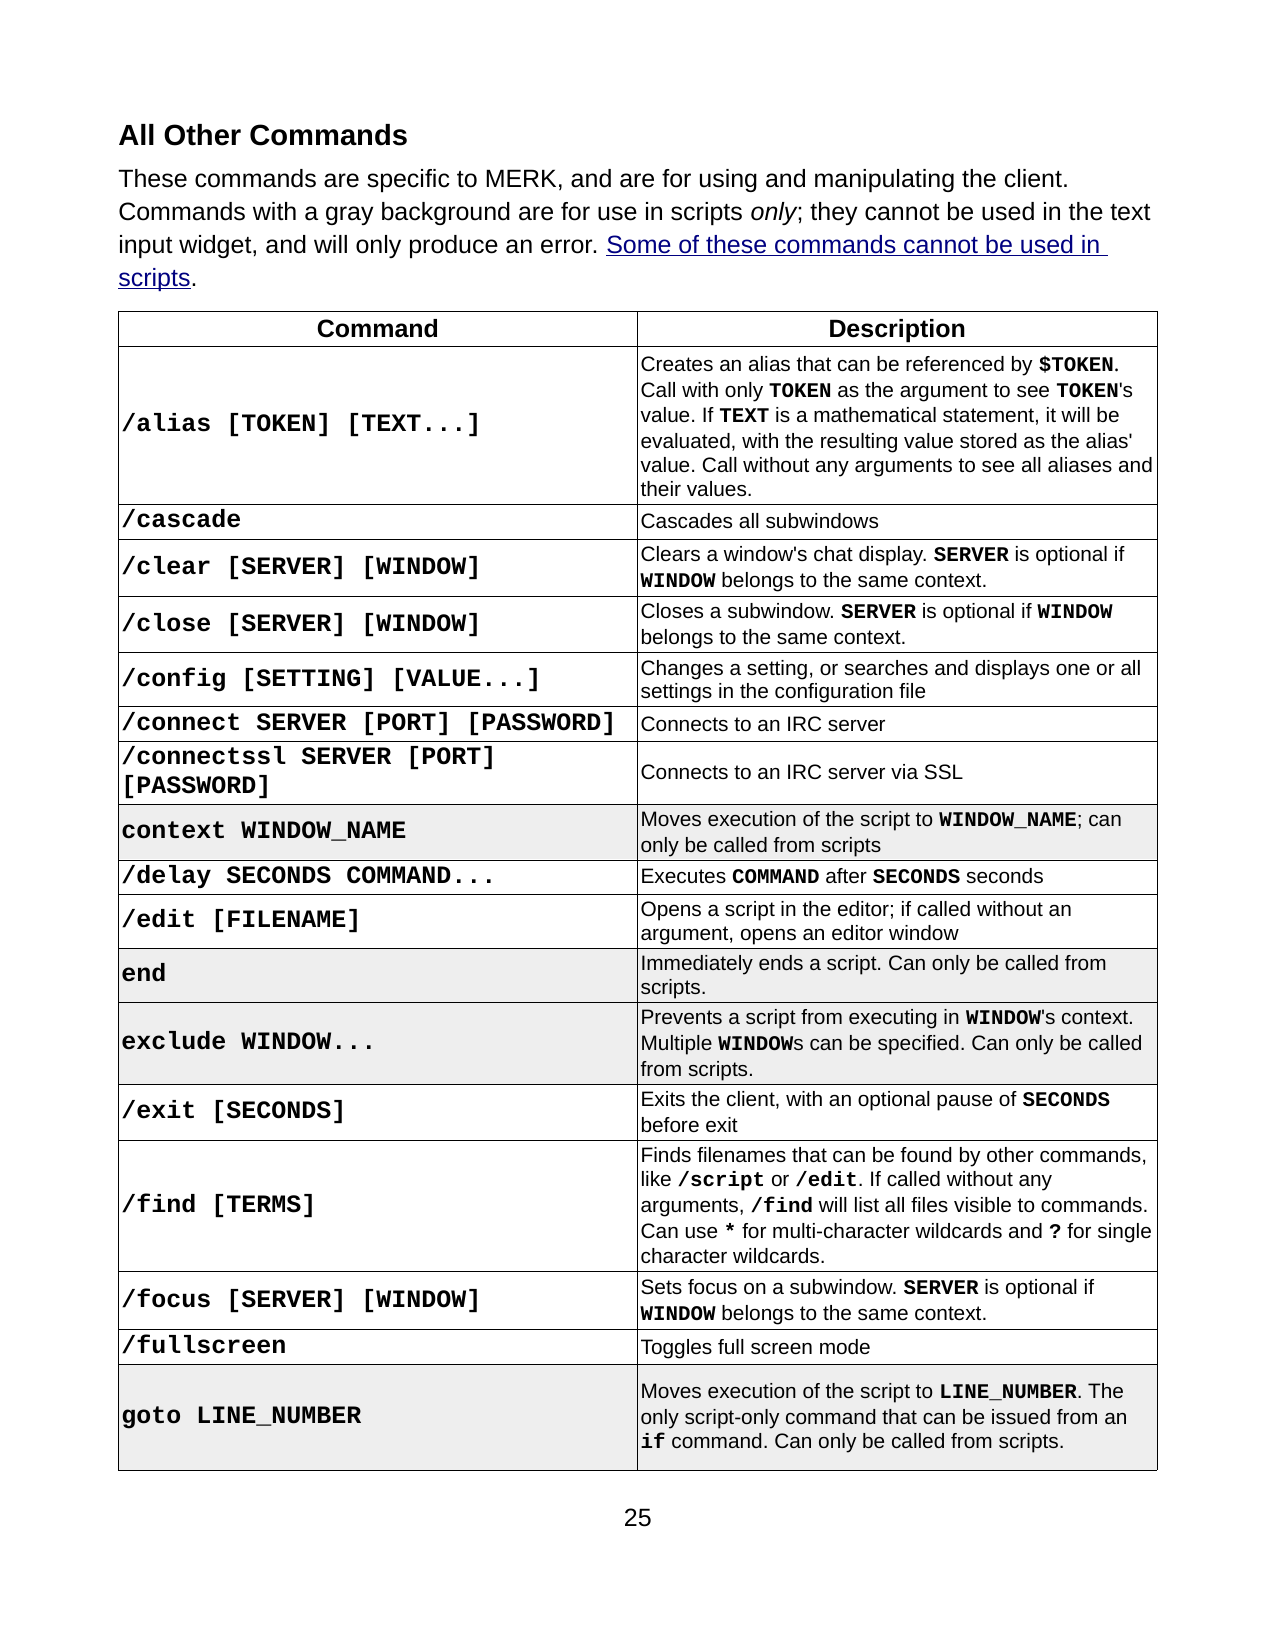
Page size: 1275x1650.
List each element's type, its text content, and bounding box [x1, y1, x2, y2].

table_cell Executes COMMAND after SECONDS seconds [638, 861, 1157, 894]
table_cell /fullscreen [119, 1330, 637, 1364]
subtitle All Other Commands [118, 118, 1157, 152]
table_cell goto LINE_NUMBER [119, 1365, 637, 1470]
table_cell exclude WINDOW... [119, 1003, 637, 1084]
table_cell end [119, 949, 637, 1002]
table_cell /clear [SERVER] [WINDOW] [119, 540, 637, 596]
table_cell Exits the client, with an optional pause of SECONDS before exit [638, 1085, 1157, 1140]
table_cell Connects to an IRC server via SSL [638, 742, 1157, 803]
table_cell /cascade [119, 505, 637, 538]
table_cell context WINDOW_NAME [119, 805, 637, 859]
table_cell /connect SERVER [PORT] [PASSWORD] [119, 707, 637, 741]
table_cell /exit [SECONDS] [119, 1085, 637, 1140]
table_cell Closes a subwindow. SERVER is optional if WINDOW belongs to the same context. [638, 597, 1157, 652]
table_cell Moves execution of the script to LINE_NUMBER. The only script-only command that can be issued from an if command. Can only be called from scripts. [638, 1365, 1157, 1470]
table_cell Connects to an IRC server [638, 707, 1157, 741]
text These commands are specific to MERK, and are for using and manipulating the client. Commands with a gray background are for use in scripts only; they cannot be used in the text input widget, and will only produce an error. Some of these commands cannot be used in scripts. [118, 164, 1157, 292]
table_cell /connectssl SERVER [PORT] [PASSWORD] [119, 742, 637, 803]
table_cell Prevents a script from executing in WINDOW's context. Multiple WINDOWs can be specified. Can only be called from scripts. [638, 1003, 1157, 1084]
table_cell /edit [FILENAME] [119, 895, 637, 948]
table_cell /find [TERMS] [119, 1141, 637, 1271]
table_cell /close [SERVER] [WINDOW] [119, 597, 637, 652]
table_cell Sets focus on a subwindow. SERVER is optional if WINDOW belongs to the same context. [638, 1272, 1157, 1329]
table_header Description [638, 312, 1157, 346]
table_cell /alias [TOKEN] [TEXT...] [119, 347, 637, 504]
table_cell Opens a script in the editor; if called without an argument, opens an editor window [638, 895, 1157, 948]
table_cell Moves execution of the script to WINDOW_NAME; can only be called from scripts [638, 805, 1157, 859]
table_cell Changes a setting, or searches and displays one or all settings in the configuration file [638, 653, 1157, 706]
table_cell Immediately ends a script. Can only be called from scripts. [638, 949, 1157, 1002]
table_cell Creates an alias that can be referenced by $TOKEN. Call with only TOKEN as the argument to see TOKEN's value. If TEXT is a mathematical statement, it will be evaluated, with the resulting value stored as the alias' value. Call without any arguments to see all aliases and their values. [638, 347, 1157, 504]
table_cell Toggles full screen mode [638, 1330, 1157, 1364]
table_header Command [119, 312, 637, 346]
table_cell Clears a window's chat display. SERVER is optional if WINDOW belongs to the same context. [638, 540, 1157, 596]
table_cell /config [SETTING] [VALUE...] [119, 653, 637, 706]
table_cell /delay SECONDS COMMAND... [119, 861, 637, 894]
table_cell Finds filenames that can be found by other commands, like /script or /edit. If called without any arguments, /find will list all files visible to commands. Can use * for multi-character wildcards and ? for single character wildcards. [638, 1141, 1157, 1271]
table_cell Cascades all subwindows [638, 505, 1157, 538]
table_cell /focus [SERVER] [WINDOW] [119, 1272, 637, 1329]
